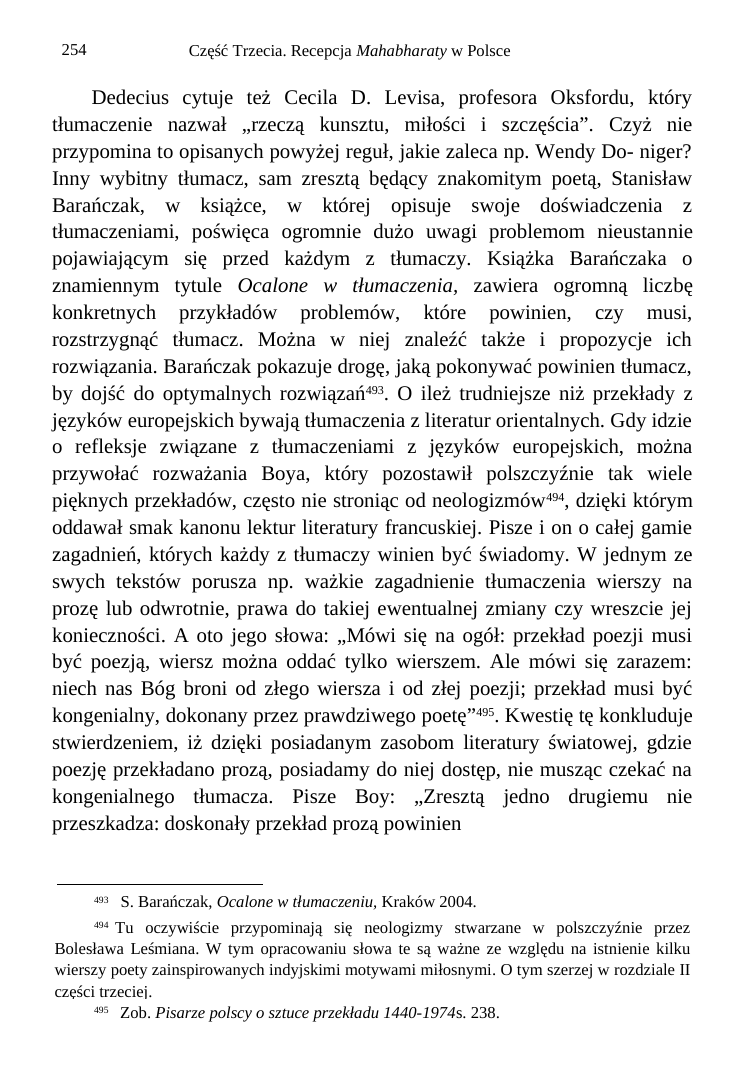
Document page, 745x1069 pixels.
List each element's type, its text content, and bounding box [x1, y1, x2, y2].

text 493 S. Barańczak, Ocalone w tłumaczeniu, Kraków 2004. [54, 892, 691, 911]
text Część Trzecia. Recepcja Mahabharaty w Polsce [188, 41, 565, 60]
text 495 Zob. Pisarze polscy o sztuce przekładu 1440-1974s. 238. [54, 1003, 691, 1022]
text 254 [56, 39, 92, 59]
text Dedecius cytuje też Cecila D. Levisa, profesora Oksfordu, który tłumaczenie nazwał „rzeczą kunsztu, miłości i szczęścia”. Czyż nie przypomina to opisanych powyżej reguł, jakie zaleca np. Wendy Do- niger? Inny wybitny tłumacz, sam zresztą będący znakomitym poetą, Stanisław Barańczak, w książce, w której opisuje swoje doświadczenia z tłumaczeniami, poświęca ogromnie dużo uwagi problemom nieustan­nie pojawiającym się przed każdym z tłumaczy. Książka Barańczaka o znamiennym tytule Ocalone w tłumaczenia, zawiera ogromną licz­bę konkretnych przykładów problemów, które powinien, czy musi, rozstrzygnąć tłumacz. Można w niej znaleźć także i propozycje ich rozwiązania. Barańczak pokazuje drogę, jaką pokonywać powinien tłumacz, by dojść do optymalnych rozwiązań493. O ileż trudniejsze niż przekłady z języków europejskich bywają tłumaczenia z literatur orientalnych. Gdy idzie o refleksje związane z tłumaczeniami z języków europejskich, można przywołać rozważania Boya, który pozostawił polszczyźnie tak wiele pięknych przekładów, często nie stroniąc od neologizmów494, dzięki którym oddawał smak kanonu lektur literatury francuskiej. Pisze i on o całej gamie zagadnień, których każdy z tłu­maczy winien być świadomy. W jednym ze swych tekstów porusza np. ważkie zagadnienie tłumaczenia wierszy na prozę lub odwrot­nie, prawa do takiej ewentualnej zmiany czy wreszcie jej konieczno­ści. A oto jego słowa: „Mówi się na ogół: przekład poezji musi być poezją, wiersz można oddać tylko wierszem. Ale mówi się zarazem: niech nas Bóg broni od złego wiersza i od złej poezji; przekład musi być kongenialny, dokonany przez prawdziwego poetę”495. Kwestię tę konkluduje stwierdzeniem, iż dzięki posiadanym zasobom literatury światowej, gdzie poezję przekładano prozą, posiadamy do niej dostęp, nie musząc czekać na kongenialnego tłumacza. Pisze Boy: „Zresztą jedno drugiemu nie przeszkadza: doskonały przekład prozą powinien [52, 85, 693, 835]
text 494 Tu oczywiście przypominają się neologizmy stwarzane w polszczyźnie przez Bolesława Leśmiana. W tym opracowaniu słowa te są ważne ze względu na istnienie kilku wierszy poety zainspirowanych indyjskimi motywami miłosnymi. O tym szerzej w rozdziale II części trzeciej. [54, 918, 691, 999]
